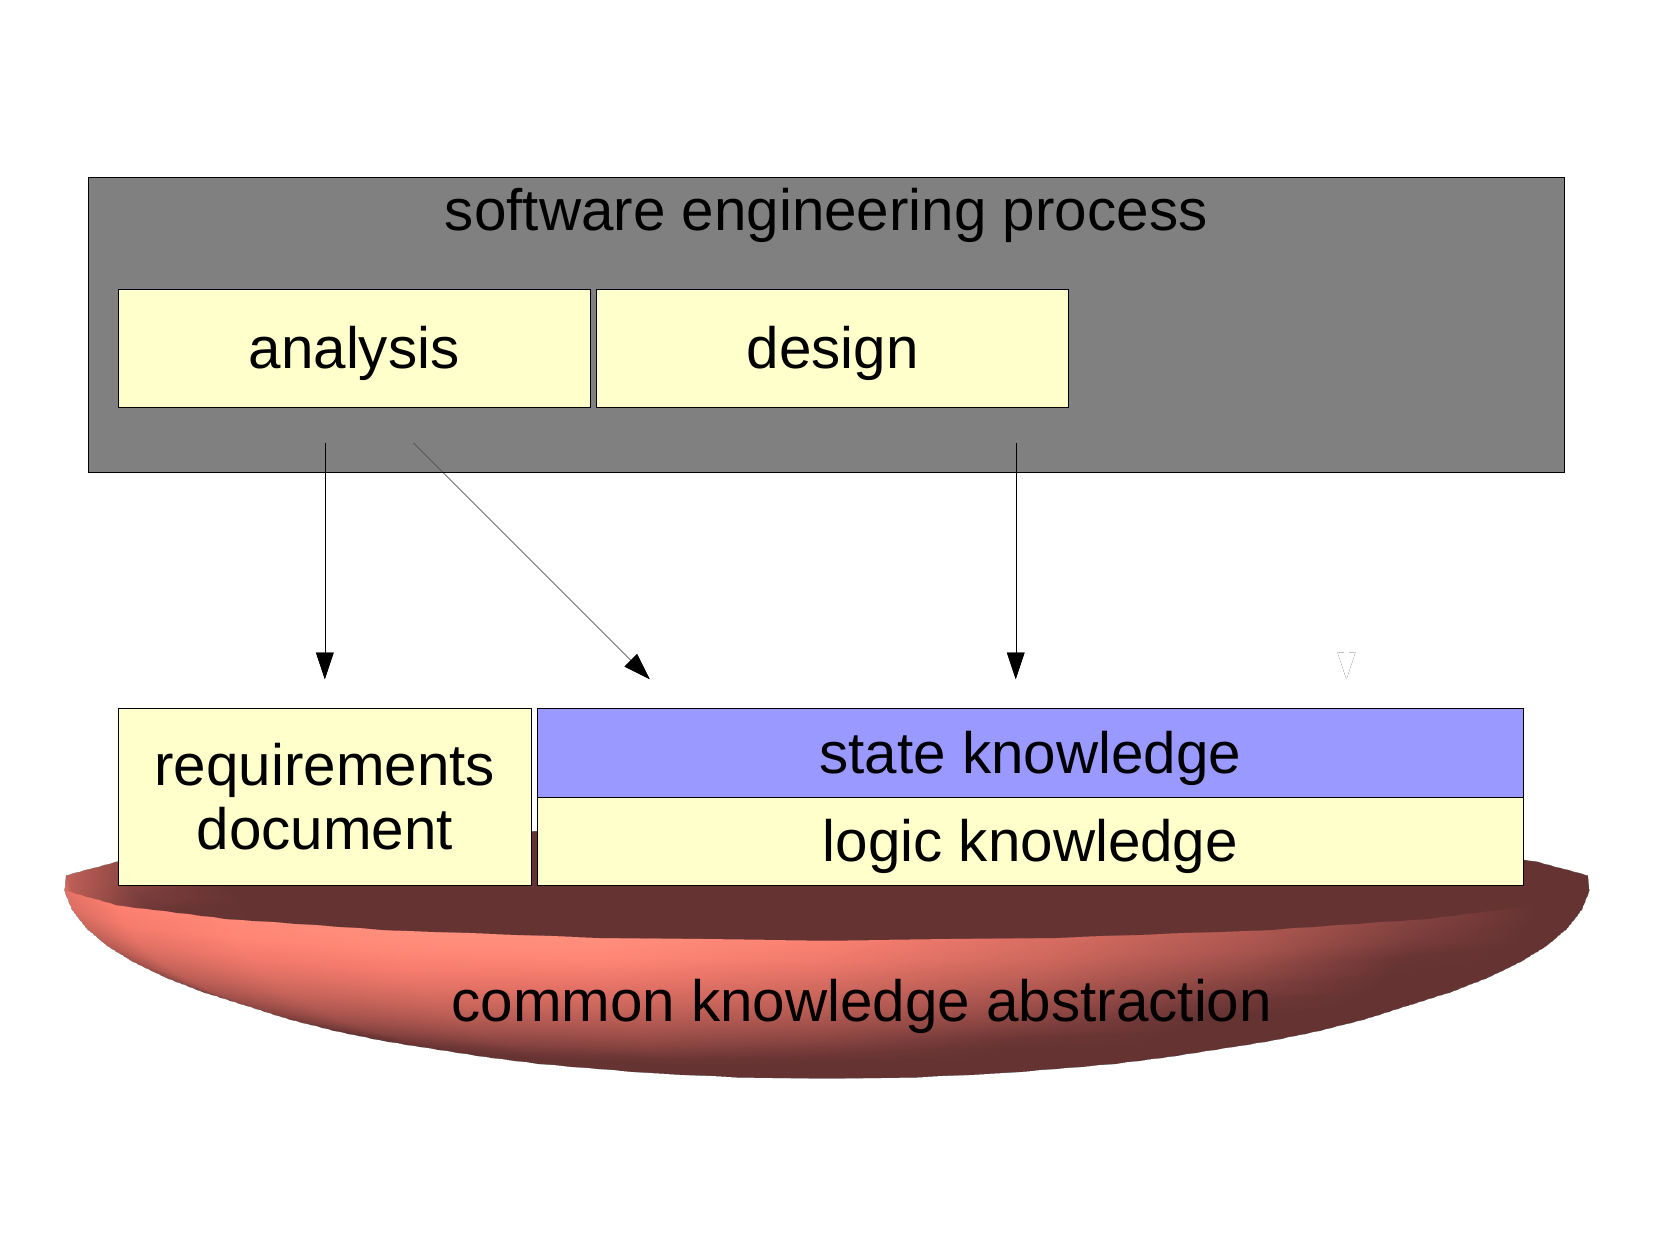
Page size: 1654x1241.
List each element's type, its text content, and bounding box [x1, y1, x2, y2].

text_box state knowledge [537, 708, 1524, 797]
text_box logic knowledge [537, 797, 1524, 886]
text_box analysis [118, 289, 591, 408]
text_box software engineering process [88, 177, 1565, 473]
text_box requirements document [118, 708, 532, 886]
text_box common knowledge abstraction [236, 957, 1418, 1046]
text_box design [596, 289, 1069, 408]
